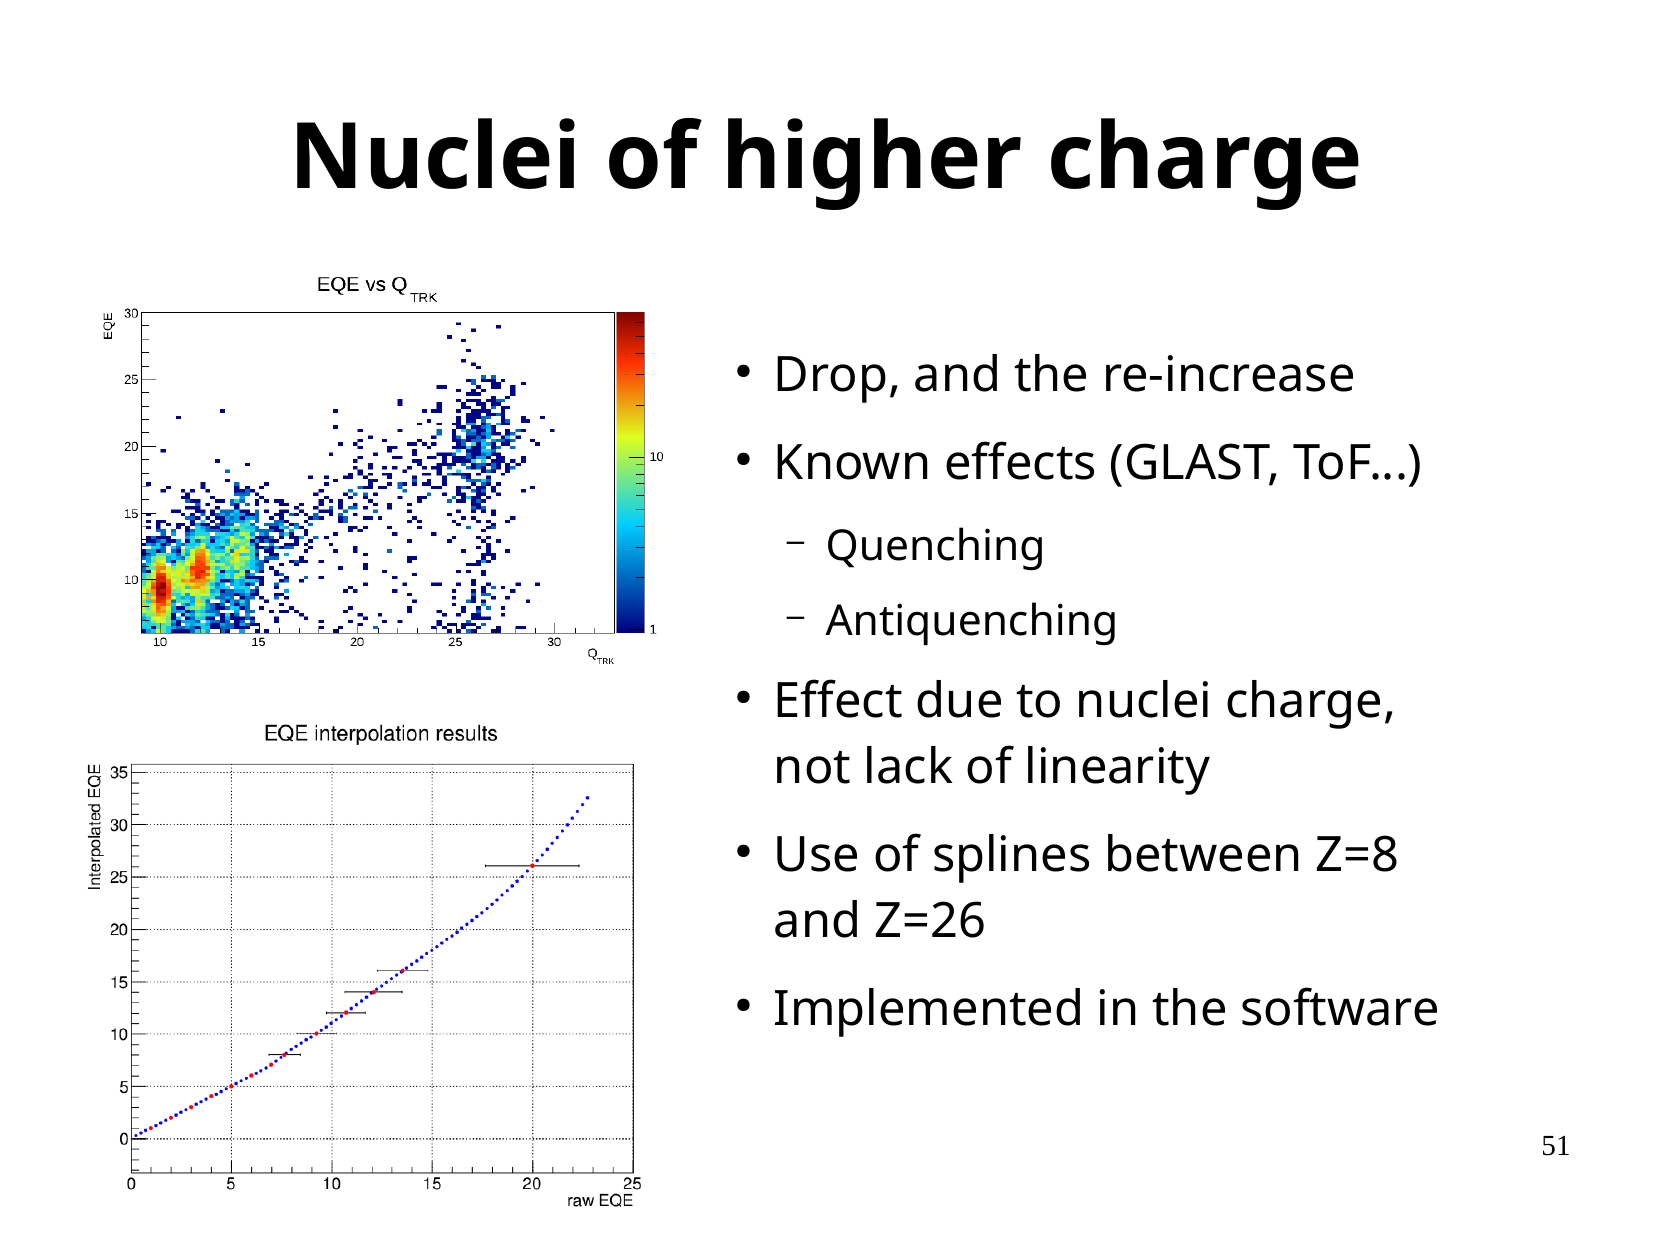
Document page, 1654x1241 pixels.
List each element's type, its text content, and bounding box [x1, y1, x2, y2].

picture [68, 713, 696, 1224]
title Nuclei of higher charge [82, 49, 1571, 257]
picture [82, 272, 673, 673]
list Drop, and the re-increase Known effects (GLAST, ToF...) Quenching Antiquenching Effect due to nuclei charge, not lack of linearity Use of splines between Z=8 and Z=26 Implemented in the software [722, 339, 1478, 1059]
